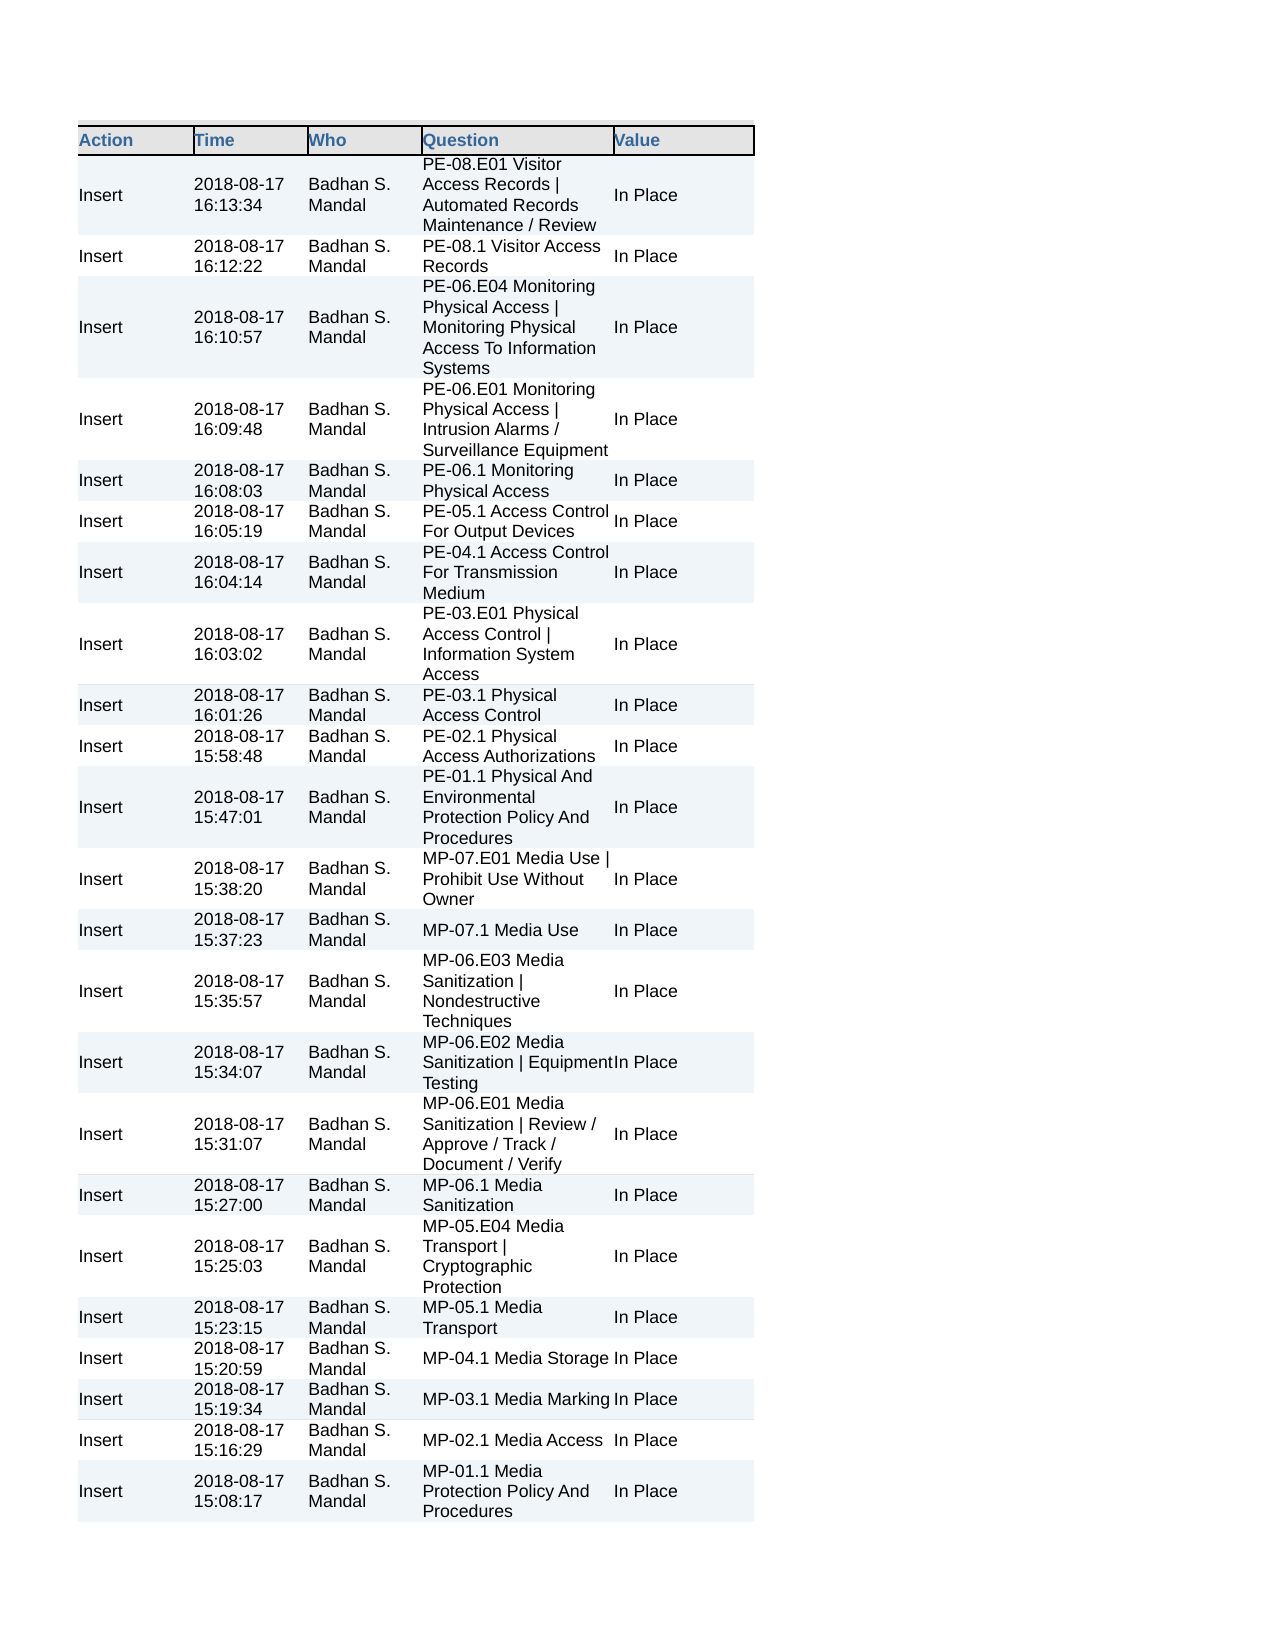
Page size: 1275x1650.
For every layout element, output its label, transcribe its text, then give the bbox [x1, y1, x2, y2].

table_cell In Place [614, 725, 754, 766]
table_cell MP-06.E03 Media Sanitization | Nondestructive Techniques [422, 950, 614, 1032]
table_cell Insert [78, 156, 194, 235]
table_cell Insert [78, 1460, 194, 1522]
table_cell 2018-08-17 15:58:48 [194, 725, 308, 766]
table_cell Insert [78, 501, 194, 542]
table_cell 2018-08-17 16:01:26 [194, 685, 308, 725]
table_cell 2018-08-17 15:35:57 [194, 950, 308, 1032]
table_cell Badhan S. Mandal [308, 501, 422, 542]
table_cell Time [195, 127, 307, 154]
table_cell Insert [78, 460, 194, 501]
table_cell 2018-08-17 15:47:01 [194, 766, 308, 848]
table_cell Badhan S. Mandal [308, 156, 422, 235]
table_cell PE-08.E01 Visitor Access Records | Automated Records Maintenance / Review [422, 156, 614, 235]
table_cell In Place [614, 1420, 754, 1460]
table_cell Badhan S. Mandal [308, 1460, 422, 1522]
table_cell MP-06.E01 Media Sanitization | Review / Approve / Track / Document / Verify [422, 1093, 614, 1174]
table_cell 2018-08-17 15:25:03 [194, 1215, 308, 1297]
table_cell 2018-08-17 16:10:57 [194, 276, 308, 378]
table_cell MP-07.1 Media Use [422, 909, 614, 950]
table_cell Badhan S. Mandal [308, 542, 422, 603]
table_cell In Place [614, 848, 754, 909]
table_cell In Place [614, 766, 754, 848]
table_cell Badhan S. Mandal [308, 848, 422, 909]
table_cell In Place [614, 603, 754, 684]
table_cell PE-02.1 Physical Access Authorizations [422, 725, 614, 766]
table_cell Badhan S. Mandal [308, 1093, 422, 1174]
table_cell 2018-08-17 16:12:22 [194, 235, 308, 276]
table_cell In Place [614, 1175, 754, 1215]
table_cell Insert [78, 603, 194, 684]
table_cell MP-03.1 Media Marking [422, 1379, 614, 1419]
table_cell Badhan S. Mandal [308, 725, 422, 766]
table_cell Who [309, 127, 421, 154]
table_cell In Place [614, 235, 754, 276]
table_cell Insert [78, 909, 194, 950]
table_cell Insert [78, 725, 194, 766]
table_cell In Place [614, 685, 754, 725]
table_cell MP-01.1 Media Protection Policy And Procedures [422, 1460, 614, 1522]
table_cell In Place [614, 1215, 754, 1297]
table_cell MP-06.1 Media Sanitization [422, 1175, 614, 1215]
table_cell Badhan S. Mandal [308, 1420, 422, 1460]
table_cell Insert [78, 950, 194, 1032]
table_cell In Place [614, 501, 754, 542]
table_header [78, 120, 754, 125]
table_cell Value [615, 127, 753, 154]
table_cell PE-06.E04 Monitoring Physical Access | Monitoring Physical Access To Information Systems [422, 276, 614, 378]
table_cell 2018-08-17 16:03:02 [194, 603, 308, 684]
table_cell 2018-08-17 15:08:17 [194, 1460, 308, 1522]
table_cell 2018-08-17 15:34:07 [194, 1032, 308, 1093]
table_cell MP-06.E02 Media Sanitization | Equipment Testing [422, 1032, 614, 1093]
table_cell PE-04.1 Access Control For Transmission Medium [422, 542, 614, 603]
table_cell 2018-08-17 16:05:19 [194, 501, 308, 542]
table_cell In Place [614, 460, 754, 501]
table_cell Badhan S. Mandal [308, 235, 422, 276]
table_cell MP-04.1 Media Storage [422, 1338, 614, 1379]
table_cell In Place [614, 950, 754, 1032]
table_cell Insert [78, 378, 194, 460]
table_cell Badhan S. Mandal [308, 1338, 422, 1379]
table_cell PE-01.1 Physical And Environmental Protection Policy And Procedures [422, 766, 614, 848]
table_cell In Place [614, 1032, 754, 1093]
table_cell Insert [78, 1338, 194, 1379]
table_cell In Place [614, 1379, 754, 1419]
table_cell Badhan S. Mandal [308, 909, 422, 950]
table_cell Badhan S. Mandal [308, 1297, 422, 1338]
table_cell Insert [78, 848, 194, 909]
table_cell Insert [78, 685, 194, 725]
table_cell In Place [614, 1338, 754, 1379]
table_cell Badhan S. Mandal [308, 950, 422, 1032]
table_cell Badhan S. Mandal [308, 1032, 422, 1093]
table_cell 2018-08-17 15:19:34 [194, 1379, 308, 1419]
table_cell 2018-08-17 15:38:20 [194, 848, 308, 909]
table_cell Badhan S. Mandal [308, 1175, 422, 1215]
table_cell Badhan S. Mandal [308, 1379, 422, 1419]
table_cell MP-05.E04 Media Transport | Cryptographic Protection [422, 1215, 614, 1297]
table_cell Insert [78, 1093, 194, 1174]
table_cell PE-05.1 Access Control For Output Devices [422, 501, 614, 542]
table_cell Insert [78, 1379, 194, 1419]
table_cell Insert [78, 276, 194, 378]
table_cell Insert [78, 235, 194, 276]
table_cell PE-06.E01 Monitoring Physical Access | Intrusion Alarms / Surveillance Equipment [422, 378, 614, 460]
table_cell Badhan S. Mandal [308, 685, 422, 725]
table_cell In Place [614, 542, 754, 603]
table_cell In Place [614, 1093, 754, 1174]
table_cell 2018-08-17 15:31:07 [194, 1093, 308, 1174]
table_cell 2018-08-17 15:27:00 [194, 1175, 308, 1215]
table_cell Badhan S. Mandal [308, 276, 422, 378]
table_cell Insert [78, 1297, 194, 1338]
table_cell Question [423, 127, 613, 154]
table_cell Insert [78, 1215, 194, 1297]
table_cell Insert [78, 542, 194, 603]
table_cell 2018-08-17 16:09:48 [194, 378, 308, 460]
table_cell MP-05.1 Media Transport [422, 1297, 614, 1338]
table_cell In Place [614, 378, 754, 460]
table_cell 2018-08-17 16:08:03 [194, 460, 308, 501]
table_cell Badhan S. Mandal [308, 1215, 422, 1297]
table_cell 2018-08-17 16:13:34 [194, 156, 308, 235]
table_cell MP-07.E01 Media Use | Prohibit Use Without Owner [422, 848, 614, 909]
table_cell Insert [78, 1420, 194, 1460]
table_cell Insert [78, 766, 194, 848]
table_cell In Place [614, 276, 754, 378]
table_cell In Place [614, 1460, 754, 1522]
table_cell 2018-08-17 15:16:29 [194, 1420, 308, 1460]
table_cell 2018-08-17 15:23:15 [194, 1297, 308, 1338]
table_cell In Place [614, 156, 754, 235]
table_cell 2018-08-17 16:04:14 [194, 542, 308, 603]
table_cell Badhan S. Mandal [308, 460, 422, 501]
table_cell Insert [78, 1032, 194, 1093]
table_cell In Place [614, 1297, 754, 1338]
table_cell 2018-08-17 15:20:59 [194, 1338, 308, 1379]
table_cell Insert [78, 1175, 194, 1215]
table_cell 2018-08-17 15:37:23 [194, 909, 308, 950]
table_cell Badhan S. Mandal [308, 603, 422, 684]
table_cell PE-06.1 Monitoring Physical Access [422, 460, 614, 501]
table_cell MP-02.1 Media Access [422, 1420, 614, 1460]
table_cell Badhan S. Mandal [308, 766, 422, 848]
table_cell In Place [614, 909, 754, 950]
table_cell PE-03.1 Physical Access Control [422, 685, 614, 725]
table_cell Action [78, 127, 193, 154]
table_cell Badhan S. Mandal [308, 378, 422, 460]
table_cell PE-08.1 Visitor Access Records [422, 235, 614, 276]
table_cell PE-03.E01 Physical Access Control | Information System Access [422, 603, 614, 684]
